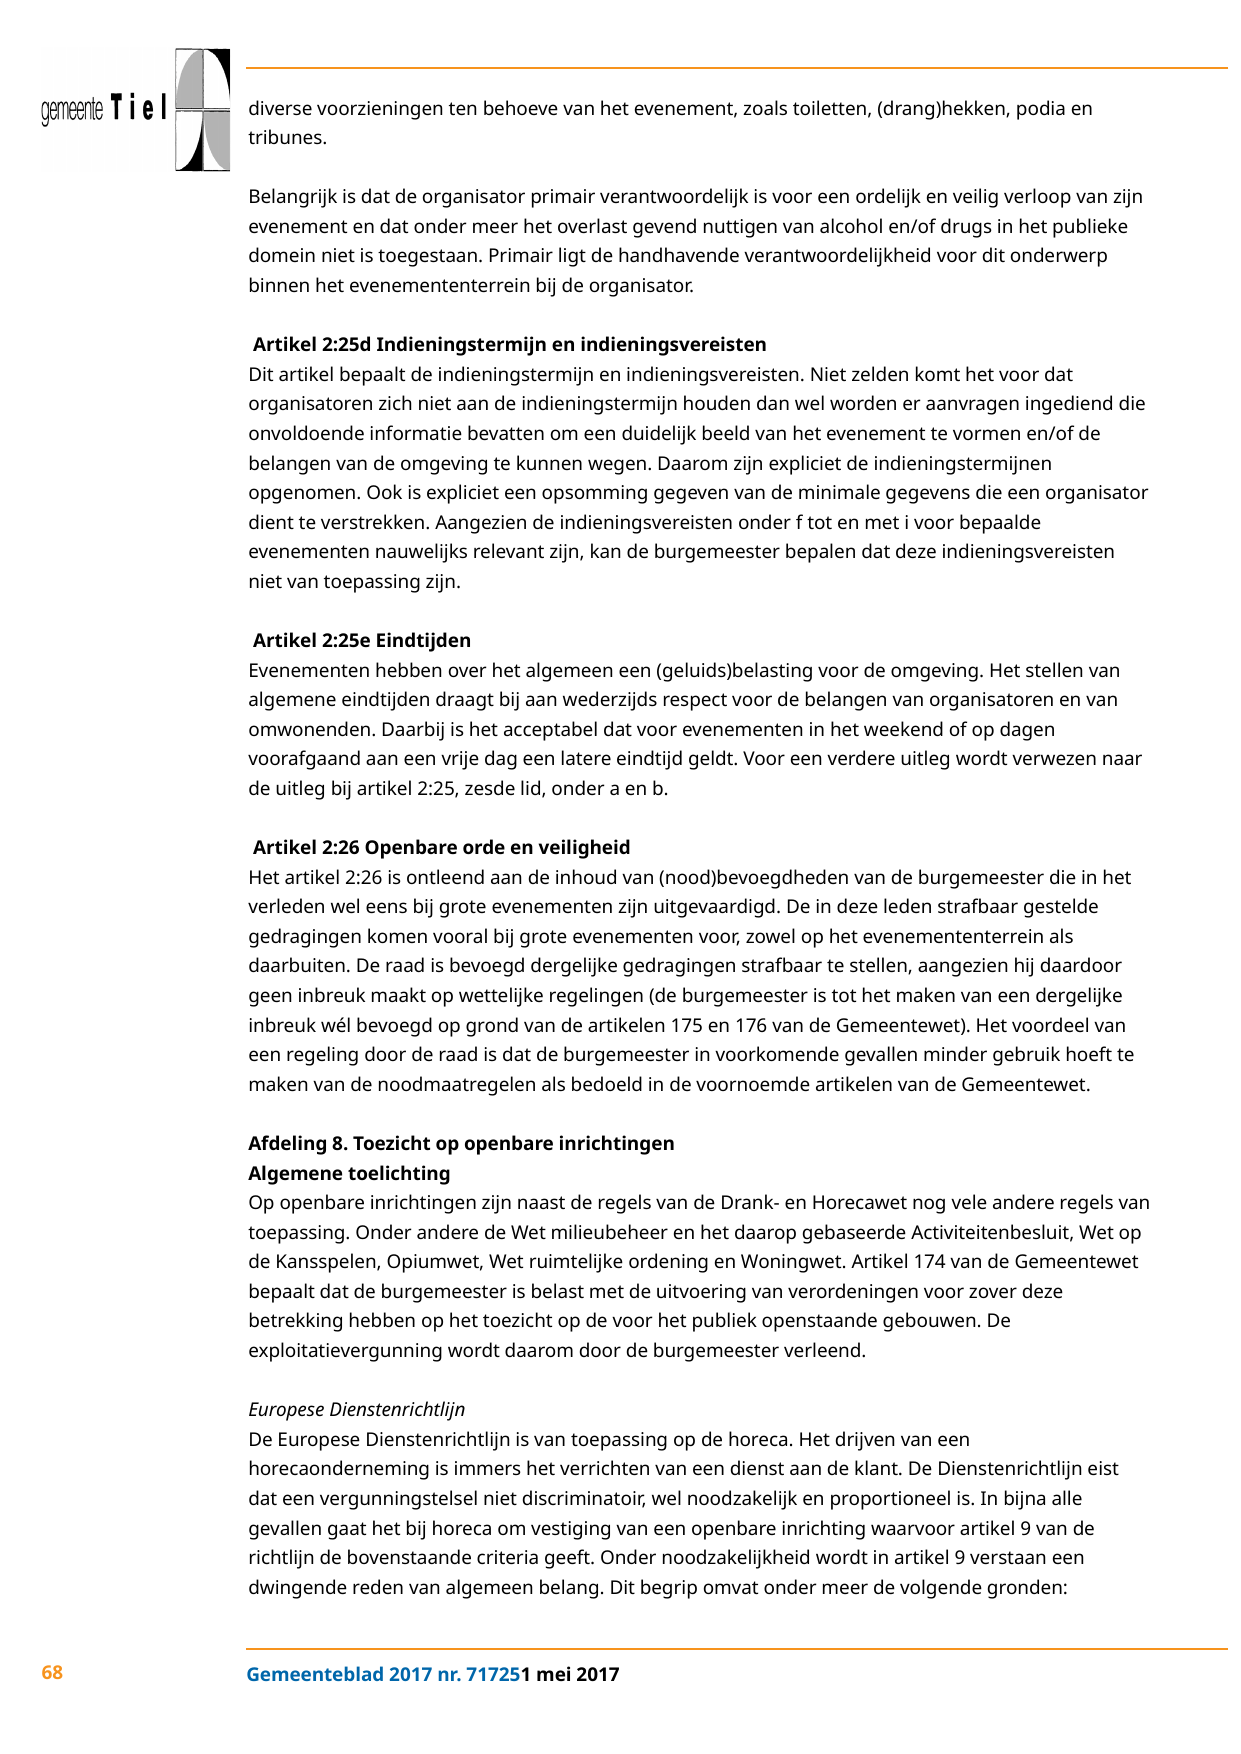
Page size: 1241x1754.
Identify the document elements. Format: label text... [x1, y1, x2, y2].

text Artikel 2:26 Openbare orde en veiligheid [248, 834, 1152, 860]
text Artikel 2:25e Eindtijden [248, 627, 1152, 653]
text Afdeling 8. Toezicht op openbare inrichtingen [248, 1130, 1152, 1156]
text Evenementen hebben over het algemeen een (geluids)belasting voor de omgeving. Het stellen van algemene eindtijden draagt bij aan wederzijds respect voor de belangen van organisatoren en van omwonenden. Daarbij is het acceptabel dat voor evenementen in het weekend of op dagen voorafgaand aan een vrije dag een latere eindtijd geldt. Voor een verdere uitleg wordt verwezen naar de uitleg bij artikel 2:25, zesde lid, onder a en b. [248, 657, 1152, 801]
text De Europese Dienstenrichtlijn is van toepassing op de horeca. Het drijven van een horecaonderneming is immers het verrichten van een dienst aan de klant. De Dienstenrichtlijn eist dat een vergunningstelsel niet discriminatoir, wel noodzakelijk en proportioneel is. In bijna alle gevallen gaat het bij horeca om vestiging van een openbare inrichting waarvoor artikel 9 van de richtlijn de bovenstaande criteria geeft. Onder noodzakelijkheid wordt in artikel 9 verstaan een dwingende reden van algemeen belang. Dit begrip omvat onder meer de volgende gronden: [248, 1426, 1152, 1600]
text Op openbare inrichtingen zijn naast de regels van de Drank- en Horecawet nog vele andere regels van toepassing. Onder andere de Wet milieubeheer en het daarop gebaseerde Activiteitenbesluit, Wet op de Kansspelen, Opiumwet, Wet ruimtelijke ordening en Woningwet. Artikel 174 van de Gemeentewet bepaalt dat de burgemeester is belast met de uitvoering van verordeningen voor zover deze betrekking hebben op het toezicht op de voor het publiek openstaande gebouwen. De exploitatievergunning wordt daarom door de burgemeester verleend. [248, 1189, 1152, 1363]
text Het artikel 2:26 is ontleend aan de inhoud van (nood)bevoegdheden van de burgemeester die in het verleden wel eens bij grote evenementen zijn uitgevaardigd. De in deze leden strafbaar gestelde gedragingen komen vooral bij grote evenementen voor, zowel op het evenemententerrein als daarbuiten. De raad is bevoegd dergelijke gedragingen strafbaar te stellen, aangezien hij daardoor geen inbreuk maakt op wettelijke regelingen (de burgemeester is tot het maken van een dergelijke inbreuk wél bevoegd op grond van de artikelen 175 en 176 van de Gemeentewet). Het voordeel van een regeling door de raad is dat de burgemeester in voorkomende gevallen minder gebruik hoeft te maken van de noodmaatregelen als bedoeld in de voornoemde artikelen van de Gemeentewet. [248, 864, 1152, 1097]
text Algemene toelichting [248, 1160, 1152, 1186]
text Belangrijk is dat de organisator primair verantwoordelijk is voor een ordelijk en veilig verloop van zijn evenement en dat onder meer het overlast gevend nuttigen van alcohol en/of drugs in het publieke domein niet is toegestaan. Primair ligt de handhavende verantwoordelijkheid voor dit onderwerp binnen het evenemententerrein bij de organisator. [248, 183, 1152, 298]
text Artikel 2:25d Indieningstermijn en indieningsvereisten [248, 331, 1152, 357]
picture [41, 47, 231, 172]
text Europese Dienstenrichtlijn [248, 1396, 1152, 1422]
text Dit artikel bepaalt de indieningstermijn en indieningsvereisten. Niet zelden komt het voor dat organisatoren zich niet aan de indieningstermijn houden dan wel worden er aanvragen ingediend die onvoldoende informatie bevatten om een duidelijk beeld van het evenement te vormen en/of de belangen van de omgeving te kunnen wegen. Daarom zijn expliciet de indieningstermijnen opgenomen. Ook is expliciet een opsomming gegeven van de minimale gegevens die een organisator dient te verstrekken. Aangezien de indieningsvereisten onder f tot en met i voor bepaalde evenementen nauwelijks relevant zijn, kan de burgemeester bepalen dat deze indieningsvereisten niet van toepassing zijn. [248, 361, 1152, 594]
text diverse voorzieningen ten behoeve van het evenement, zoals toiletten, (drang)hekken, podia en tribunes. [248, 95, 1152, 150]
